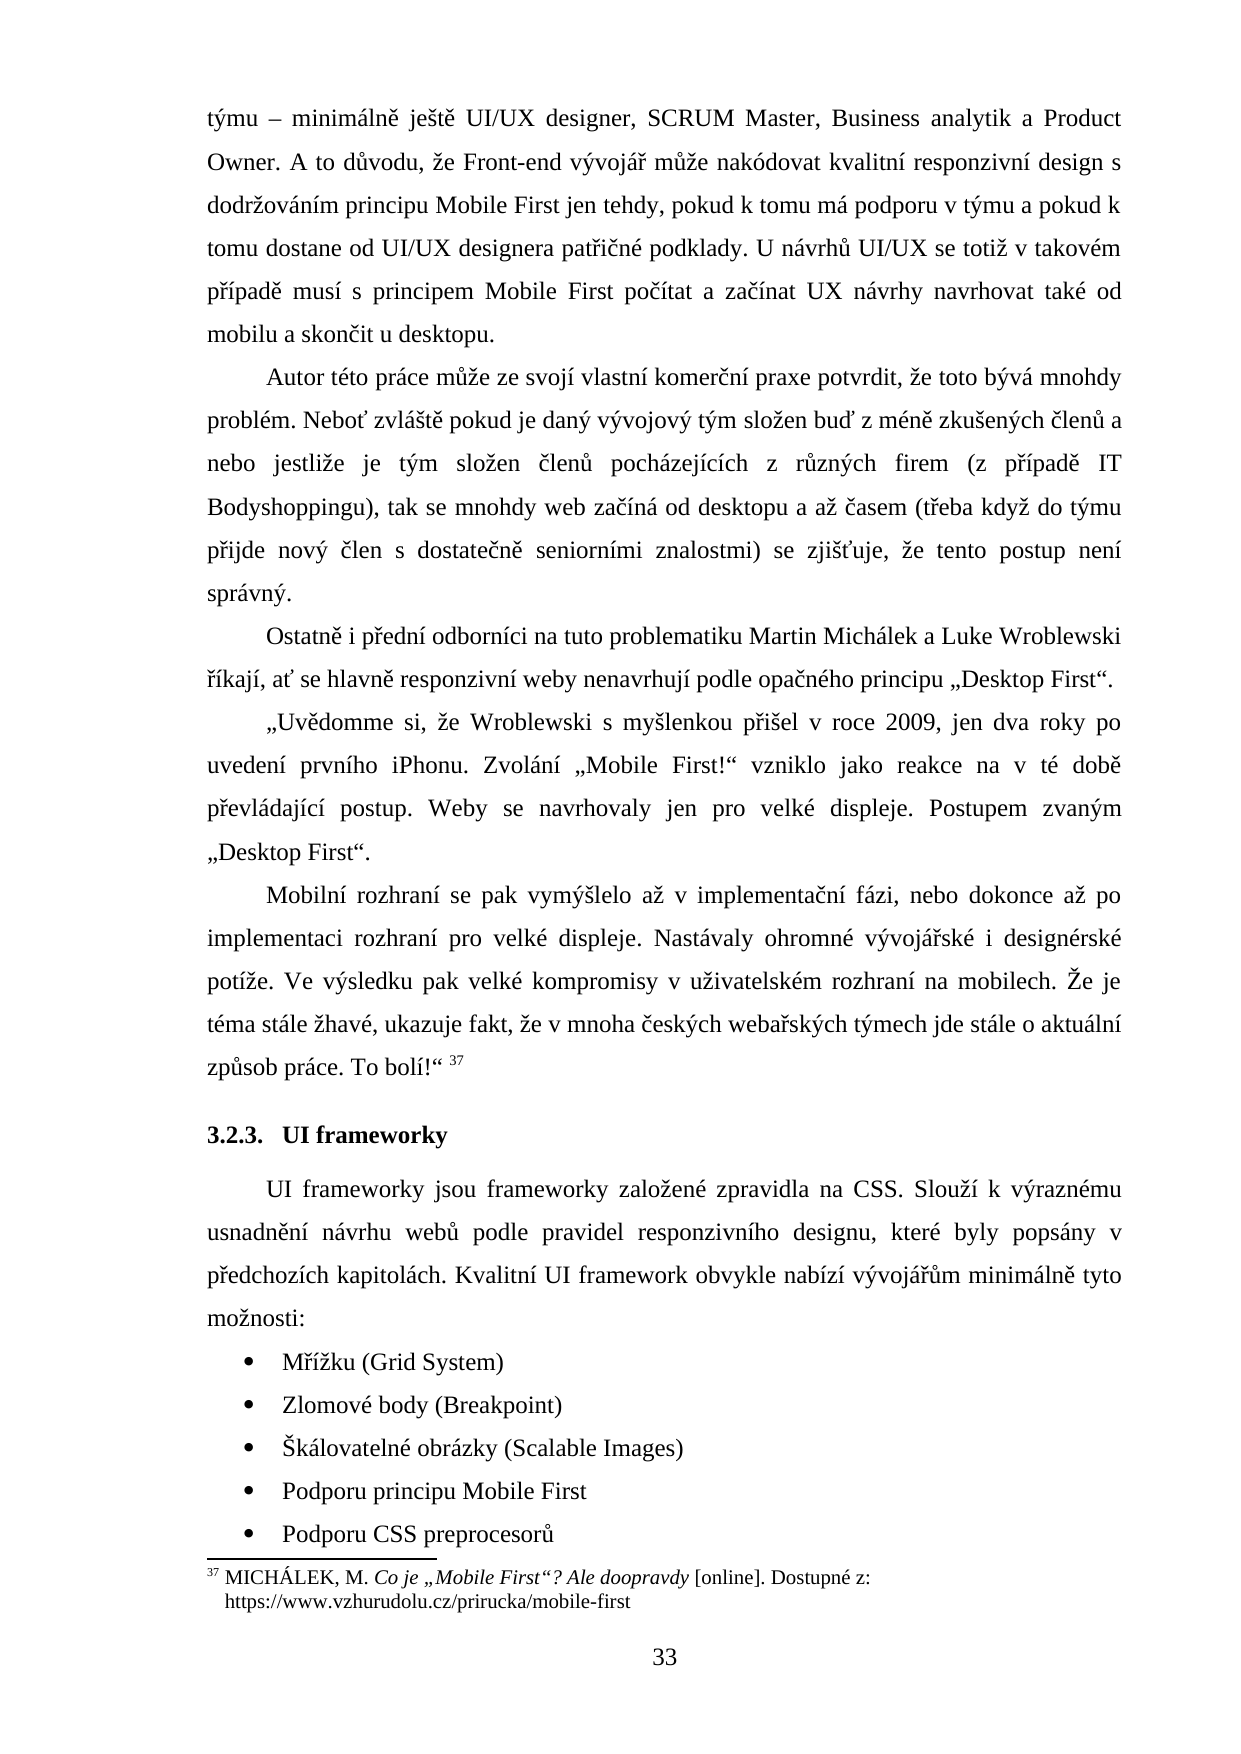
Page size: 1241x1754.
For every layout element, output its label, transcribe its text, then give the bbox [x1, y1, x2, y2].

text UI frameworky jsou frameworky založené zpravidla na CSS. Slouží k výraznému usnadnění návrhu webů podle pravidel responzivního designu, které byly popsány v předchozích kapitolách. Kvalitní UI framework obvykle nabízí vývojářům minimálně tyto možnosti: [207, 1174, 1122, 1332]
list MICHÁLEK, M. Co je „Mobile First“? Ale doopravdy [online]. Dostupné z: https://www.vzhurudolu.cz/prirucka/mobile-first [207, 1565, 1122, 1613]
text „Uvědomme si, že Wroblewski s myšlenkou přišel v roce 2009, jen dva roky po uvedení prvního iPhonu. Zvolání „Mobile First!“ vzniklo jako reakce na v té době převládající postup. Weby se navrhovaly jen pro velké displeje. Postupem zvaným „Desktop First“. [207, 707, 1122, 865]
text Ostatně i přední odborníci na tuto problematiku Martin Michálek a Luke Wroblewski říkají, ať se hlavně responzivní weby nenavrhují podle opačného principu „Desktop First“. [207, 621, 1122, 693]
subtitle UI frameworky [207, 1120, 1122, 1149]
list Podporu principu Mobile First [244, 1476, 1122, 1505]
list Mřížku (Grid System) [244, 1347, 1122, 1375]
text Mobilní rozhraní se pak vymýšlelo až v implementační fázi, nebo dokonce až po implementaci rozhraní pro velké displeje. Nastávaly ohromné vývojářské i designérské potíže. Ve výsledku pak velké kompromisy v uživatelském rozhraní na mobilech. Že je téma stále žhavé, ukazuje fakt, že v mnoha českých webařských týmech jde stále o aktuální způsob práce. To bolí!“ [207, 880, 1122, 1081]
list Škálovatelné obrázky (Scalable Images) [244, 1433, 1122, 1462]
text Autor této práce může ze svojí vlastní komerční praxe potvrdit, že toto bývá mnohdy problém. Neboť zvláště pokud je daný vývojový tým složen buď z méně zkušených členů a nebo jestliže je tým složen členů pocházejících z různých firem (z případě IT Bodyshoppingu), tak se mnohdy web začíná od desktopu a až časem (třeba když do týmu přijde nový člen s dostatečně seniorními znalostmi) se zjišťuje, že tento postup není správný. [207, 362, 1122, 607]
list Zlomové body (Breakpoint) [244, 1390, 1122, 1418]
text týmu – minimálně ještě UI/UX designer, SCRUM Master, Business analytik a Product Owner. A to důvodu, že Front-end vývojář může nakódovat kvalitní responzivní design s dodržováním principu Mobile First jen tehdy, pokud k tomu má podporu v týmu a pokud k tomu dostane od UI/UX designera patřičné podklady. U návrhů UI/UX se totiž v takovém případě musí s principem Mobile First počítat a začínat UX návrhy navrhovat také od mobilu a skončit u desktopu. [207, 103, 1122, 348]
list Podporu CSS preprocesorů [244, 1519, 1122, 1548]
